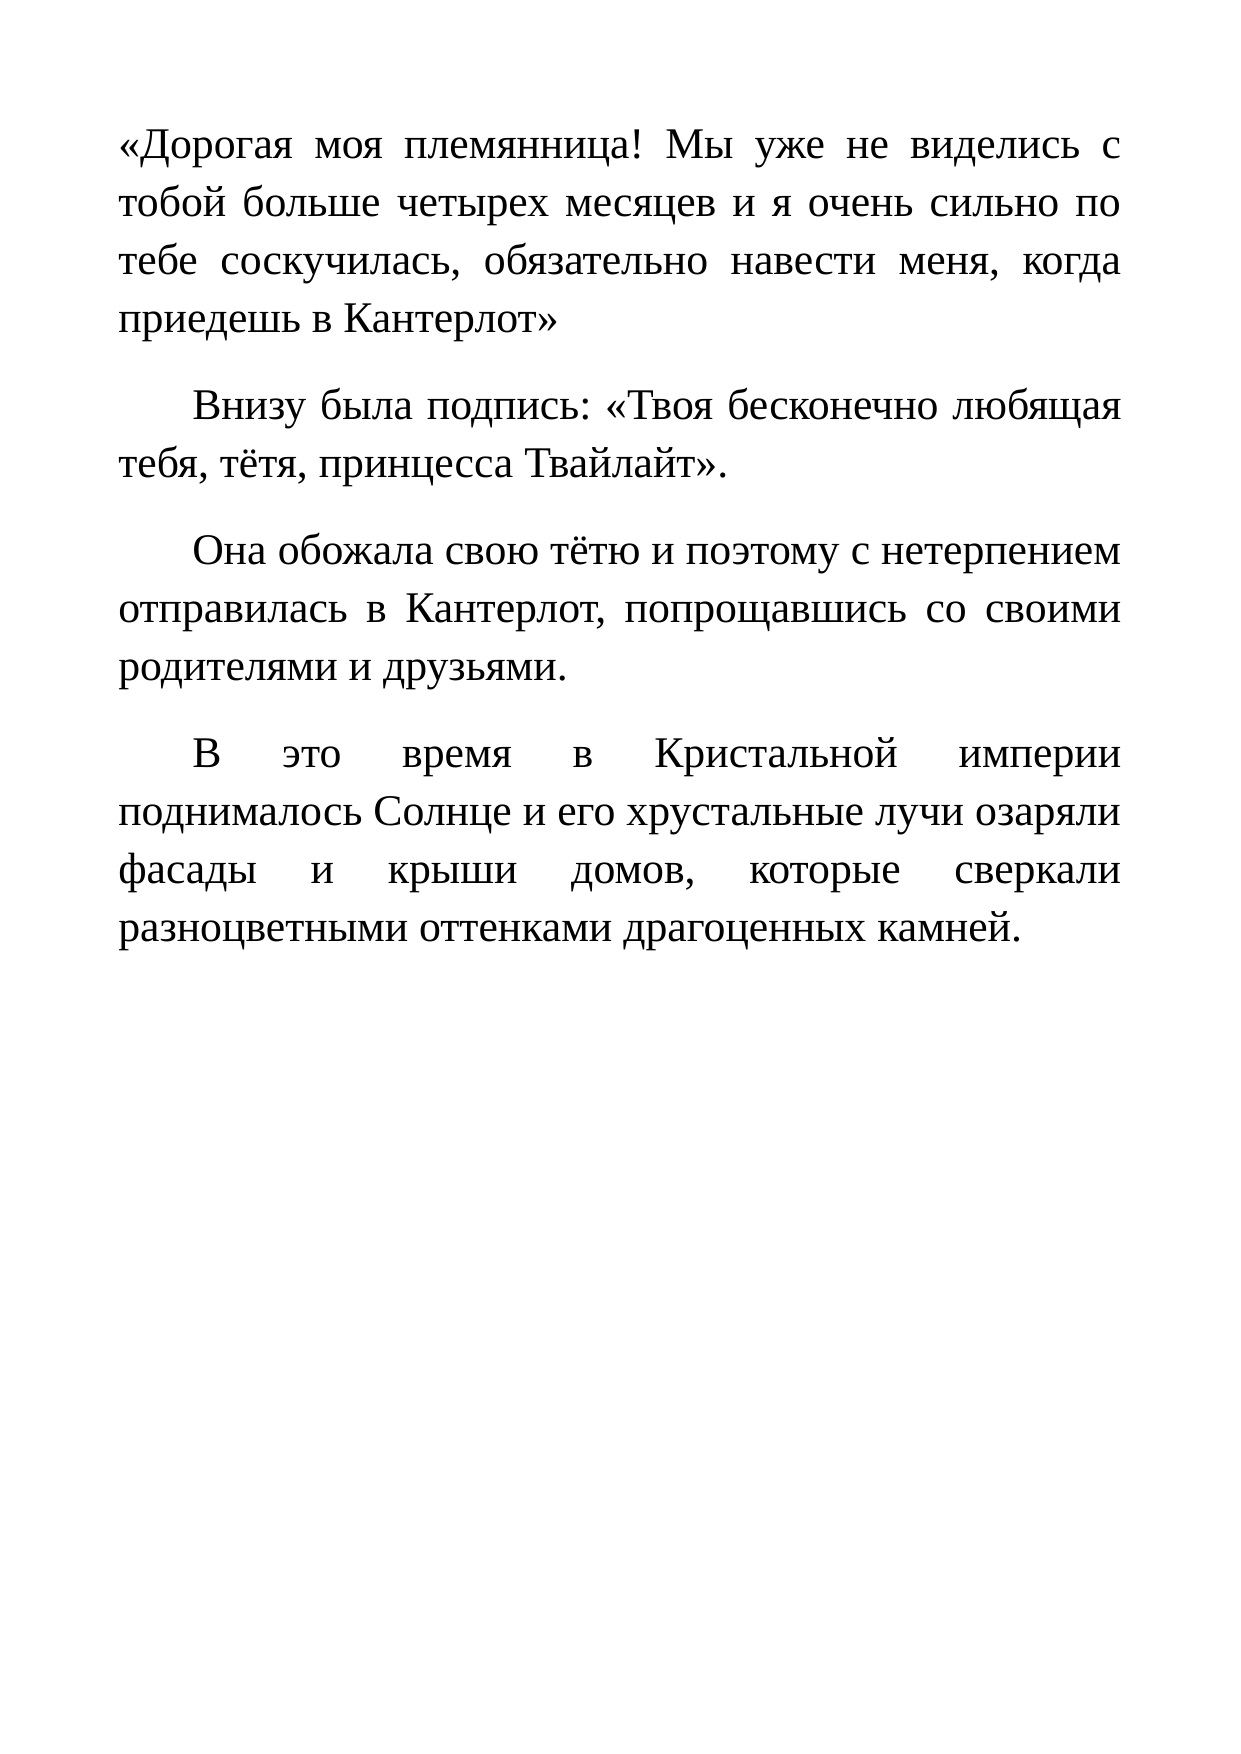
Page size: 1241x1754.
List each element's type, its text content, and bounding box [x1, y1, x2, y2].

text Внизу была подпись: «Твоя бесконечно любящая тебя, тётя, принцесса Твайлайт». [118, 379, 1122, 487]
text Она обожала свою тётю и поэтому с нетерпением отправилась в Кантерлот, попрощавшись со своими родителями и друзьями. [118, 524, 1122, 690]
text «Дорогая моя племянница! Мы уже не виделись с тобой больше четырех месяцев и я очень сильно по тебе соскучилась, обязательно навести меня, когда приедешь в Кантерлот» [118, 118, 1122, 342]
text В это время в Кристальной империи поднималось Солнце и его хрустальные лучи озаряли фасады и крыши домов, которые сверкали разноцветными оттенками драгоценных камней. [118, 727, 1122, 951]
